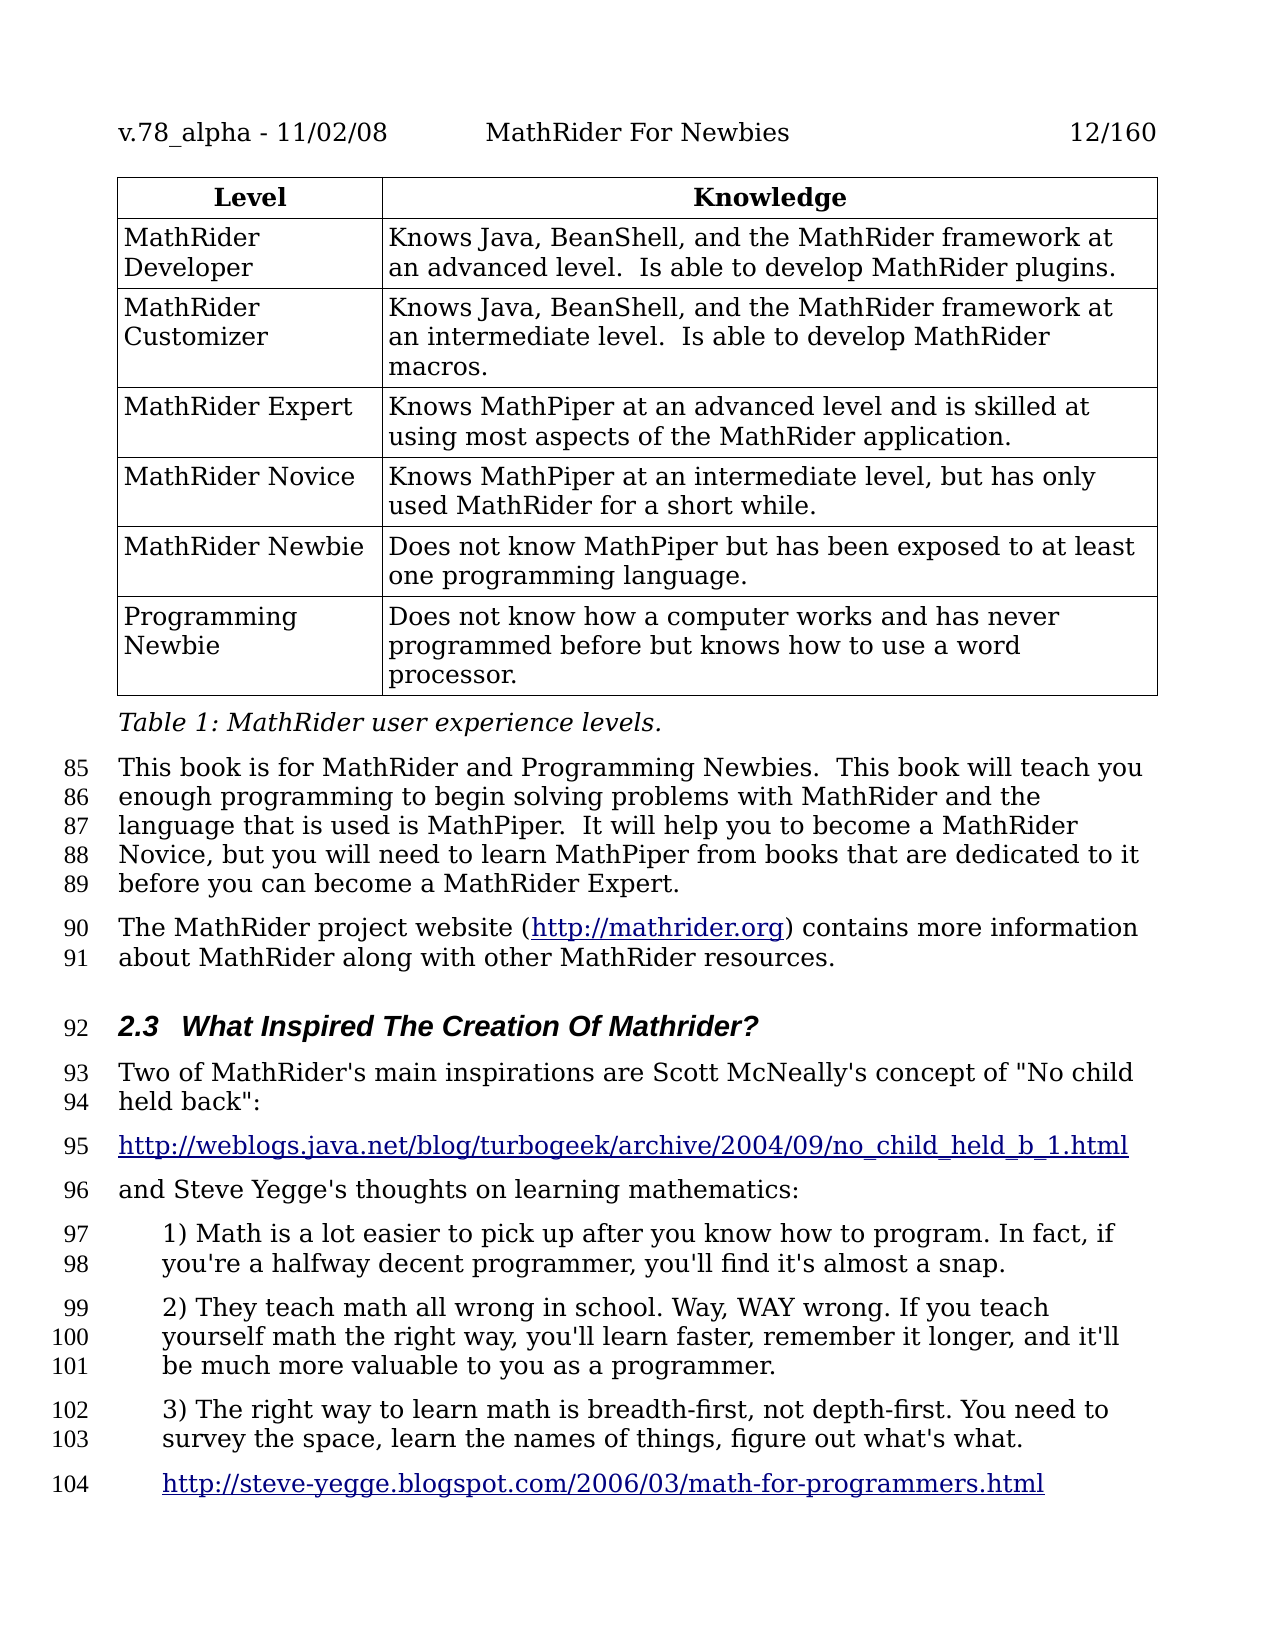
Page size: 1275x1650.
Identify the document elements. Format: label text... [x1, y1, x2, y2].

text Table 1: MathRider user experience levels. [118, 708, 1157, 737]
text Two of MathRider's main inspirations are Scott McNeally's concept of "No child held back": [118, 1058, 1157, 1116]
table_cell MathRider Developer [118, 219, 382, 288]
text 3) The right way to learn math is breadth-first, not depth-first. You need to survey the space, learn the names of things, figure out what's what. [162, 1395, 1157, 1454]
text 1) Math is a lot easier to pick up after you know how to program. In fact, if you're a halfway decent programmer, you'll find it's almost a snap. [162, 1219, 1157, 1278]
table_cell Knows Java, BeanShell, and the MathRider framework at an intermediate level. Is able to develop MathRider macros. [383, 289, 1157, 387]
text and Steve Yegge's thoughts on learning mathematics: [118, 1175, 1157, 1204]
text The MathRider project website (http://mathrider.org) contains more information about MathRider along with other MathRider resources. [118, 913, 1157, 972]
table_cell Programming Newbie [118, 597, 382, 695]
table_cell Knows MathPiper at an intermediate level, but has only used MathRider for a short while. [383, 458, 1157, 526]
table_cell Knows Java, BeanShell, and the MathRider framework at an advanced level. Is able to develop MathRider plugins. [383, 219, 1157, 288]
table_cell MathRider Expert [118, 388, 382, 457]
table_cell Does not know how a computer works and has never programmed before but knows how to use a word processor. [383, 597, 1157, 695]
text 2) They teach math all wrong in school. Way, WAY wrong. If you teach yourself math the right way, you'll learn faster, remember it longer, and it'll be much more valuable to you as a programmer. [162, 1293, 1157, 1380]
table_cell MathRider Customizer [118, 289, 382, 387]
table_cell MathRider Novice [118, 458, 382, 526]
subtitle What Inspired The Creation Of Mathrider? [118, 1009, 1157, 1042]
table_cell Knows MathPiper at an advanced level and is skilled at using most aspects of the MathRider application. [383, 388, 1157, 457]
text This book is for MathRider and Programming Newbies. This book will teach you enough programming to begin solving problems with MathRider and the language that is used is MathPiper. It will help you to become a MathRider Novice, but you will need to learn MathPiper from books that are dedicated to it before you can become a MathRider Expert. [118, 753, 1157, 898]
table_header Knowledge [383, 178, 1157, 218]
text http://weblogs.java.net/blog/turbogeek/archive/2004/09/no_child_held_b_1.html [118, 1131, 1157, 1160]
text http://steve-yegge.blogspot.com/2006/03/math-for-programmers.html [162, 1469, 1157, 1498]
table_cell MathRider Newbie [118, 527, 382, 596]
table_cell Does not know MathPiper but has been exposed to at least one programming language. [383, 527, 1157, 596]
table_header Level [118, 178, 382, 218]
